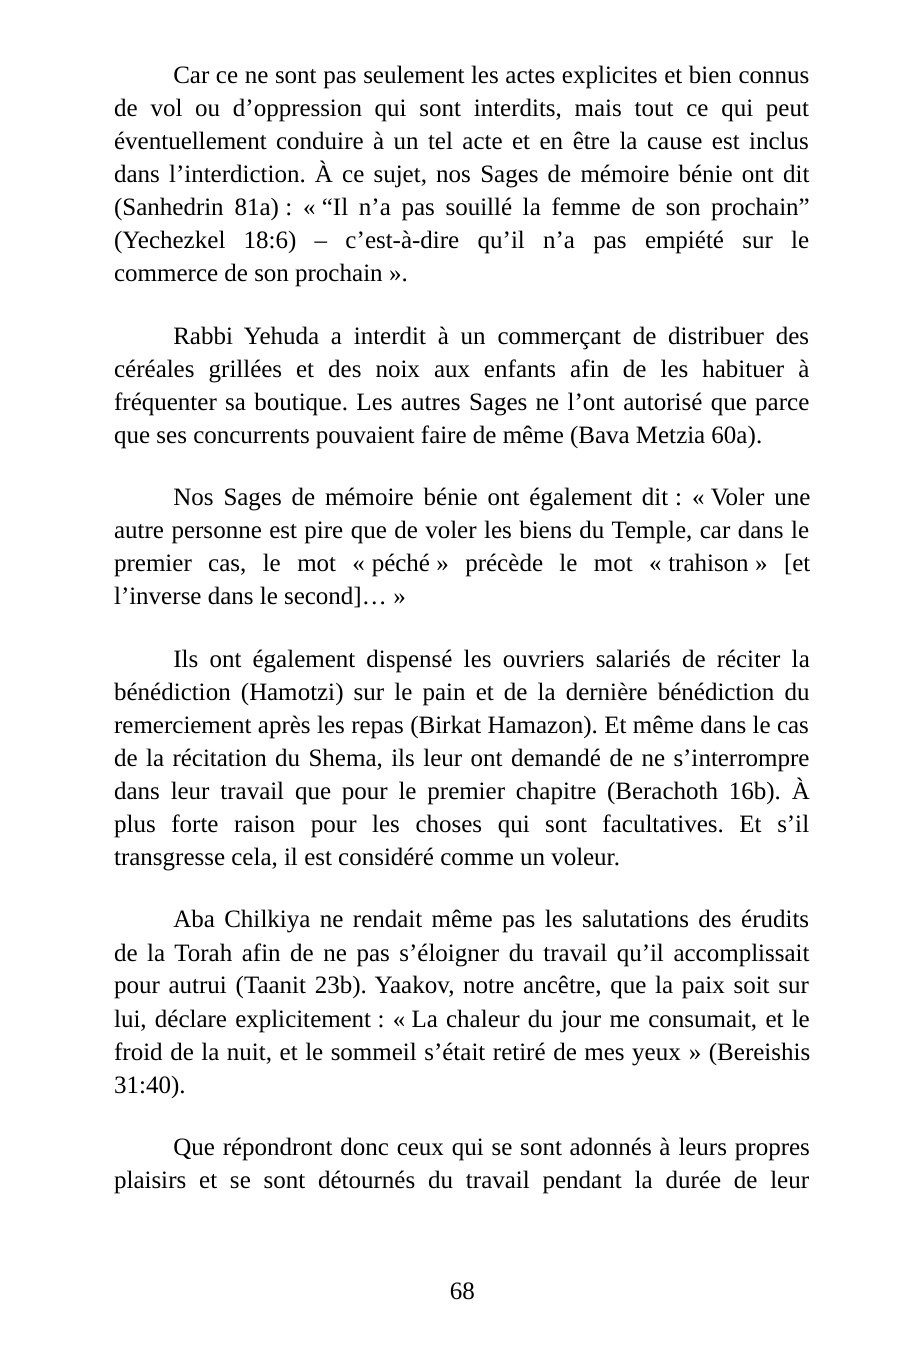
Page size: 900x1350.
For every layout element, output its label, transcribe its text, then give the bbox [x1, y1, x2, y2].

text Car ce ne sont pas seulement les actes explicites et bien connus de vol ou d’oppression qui sont interdits, mais tout ce qui peut éventuellement conduire à un tel acte et en être la cause est inclus dans l’interdiction. À ce sujet, nos Sages de mémoire bénie ont dit (Sanhedrin 81a) : « “Il n’a pas souillé la femme de son prochain” (Yechezkel 18:6) – c’est-à-dire qu’il n’a pas empiété sur le commerce de son prochain ». [114, 60, 810, 287]
text Ils ont également dispensé les ouvriers salariés de réciter la bénédiction (Hamotzi) sur le pain et de la dernière bénédiction du remerciement après les repas (Birkat Hamazon). Et même dans le cas de la récitation du Shema, ils leur ont demandé de ne s’interrompre dans leur travail que pour le premier chapitre (Berachoth 16b). À plus forte raison pour les choses qui sont facultatives. Et s’il transgresse cela, il est considéré comme un voleur. [114, 644, 810, 871]
text Aba Chilkiya ne rendait même pas les salutations des érudits de la Torah afin de ne pas s’éloigner du travail qu’il accomplissait pour autrui (Taanit 23b). Yaakov, notre ancêtre, que la paix soit sur lui, déclare explicitement : « La chaleur du jour me consumait, et le froid de la nuit, et le sommeil s’était retiré de mes yeux » (Bereishis 31:40). [114, 904, 810, 1098]
text Rabbi Yehuda a interdit à un commerçant de distribuer des céréales grillées et des noix aux enfants afin de les habituer à fréquenter sa boutique. Les autres Sages ne l’ont autorisé que parce que ses concurrents pouvaient faire de même (Bava Metzia 60a). [114, 321, 810, 449]
text Nos Sages de mémoire bénie ont également dit : « Voler une autre personne est pire que de voler les biens du Temple, car dans le premier cas, le mot « péché » précède le mot « trahison » [et l’inverse dans le second]… » [114, 482, 810, 610]
text Que répondront donc ceux qui se sont adonnés à leurs propres plaisirs et se sont détournés du travail pendant la durée de leur [114, 1132, 810, 1194]
